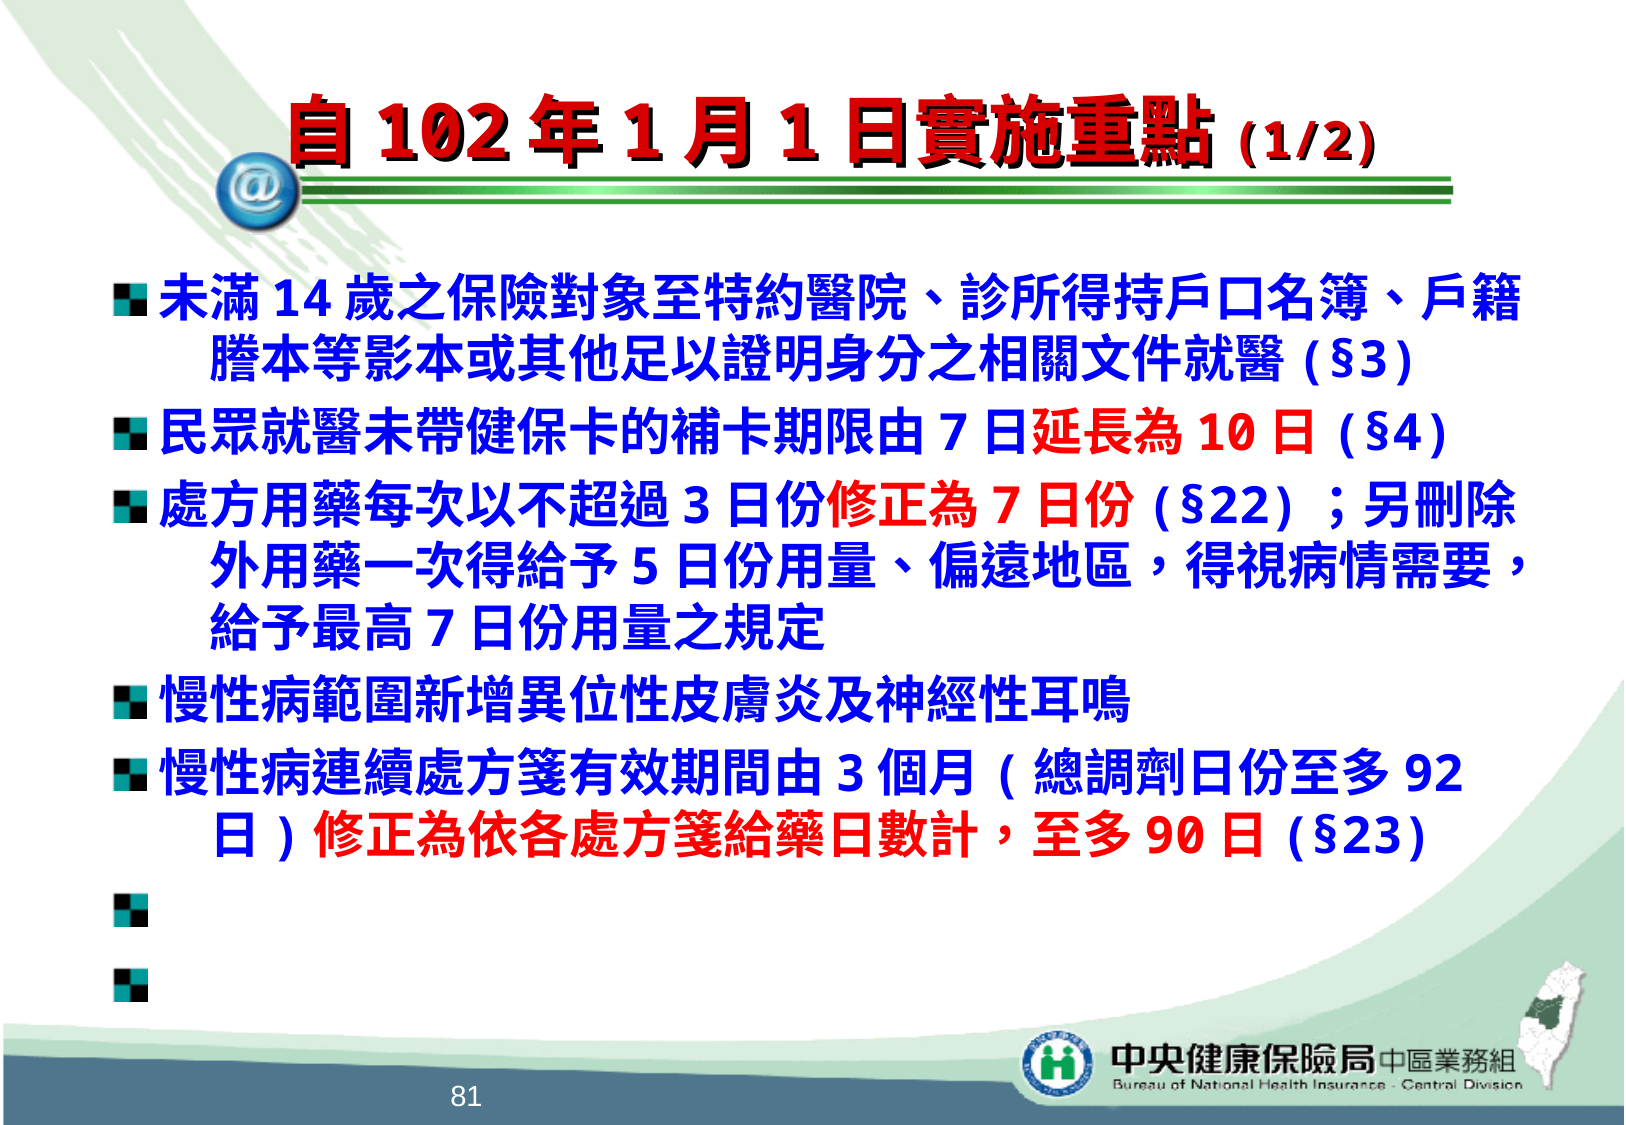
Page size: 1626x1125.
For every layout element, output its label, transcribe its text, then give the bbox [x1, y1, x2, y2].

title 自102年1月1日實施重點(1/2) [280, 0, 1416, 173]
text_box [435, 1065, 815, 1125]
list 未滿14歲之保險對象至特約醫院、診所得持戶口名簿、戶籍謄本等影本或其他足以證明身分之相關文件就醫(§3) 民眾就醫未帶健保卡的補卡期限由7日延長為10日(§4) 處方用藥每次以不超過3日份修正為7日份(§22)；另刪除外用藥一次得給予5日份用量、偏遠地區，得視病情需要，給予最高7日份用量之規定 慢性病範圍新增異位性皮膚炎及神經性耳鳴 慢性病連續處方箋有效期間由3個月(總調劑日份至多92日)修正為依各處方箋給藥日數計，至多90日(§23) [91, 257, 1545, 988]
